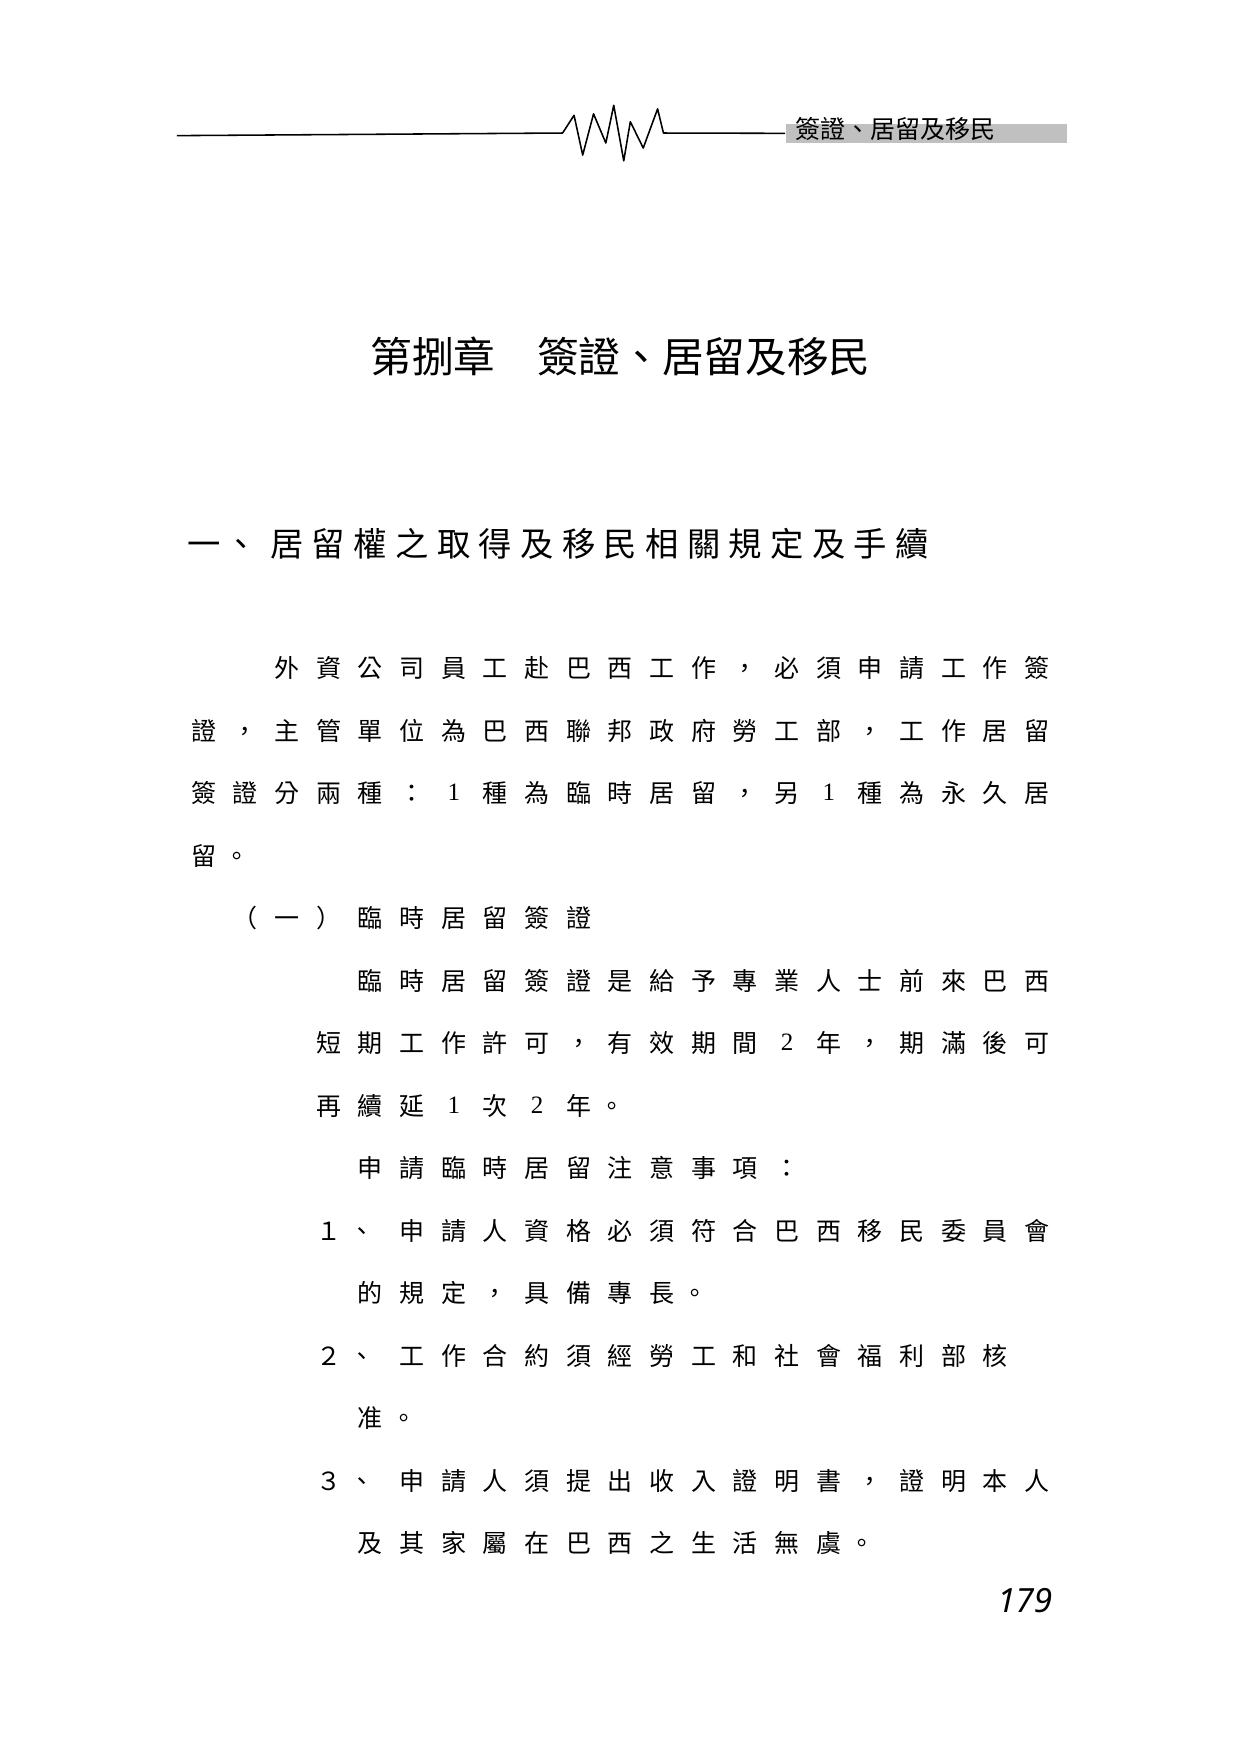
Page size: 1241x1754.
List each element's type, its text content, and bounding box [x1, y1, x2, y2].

text ２、工作合約須經勞工和社會福利部核准。 [284, 1313, 1058, 1438]
text ３、申請人須提出收入證明書，證明本人及其家屬在巴西之生活無虞。 [284, 1438, 1058, 1563]
text 第捌章 簽證、居留及移民 [183, 313, 1058, 375]
text 申請臨時居留注意事項： [284, 1125, 1058, 1188]
text 臨時居留簽證是給予專業人士前來巴西短期工作許可，有效期間2年，期滿後可再續延1次2年。 [284, 938, 1058, 1125]
text 外資公司員工赴巴西工作，必須申請工作簽證，主管單位為巴西聯邦政府勞工部，工作居留簽證分兩種：1種為臨時居留，另1種為永久居留。 [183, 625, 1058, 875]
text 一、居留權之取得及移民相關規定及手續 [183, 500, 1058, 563]
text １、申請人資格必須符合巴西移民委員會的規定，具備專長。 [284, 1188, 1058, 1313]
text （一）臨時居留簽證 [208, 875, 1058, 938]
